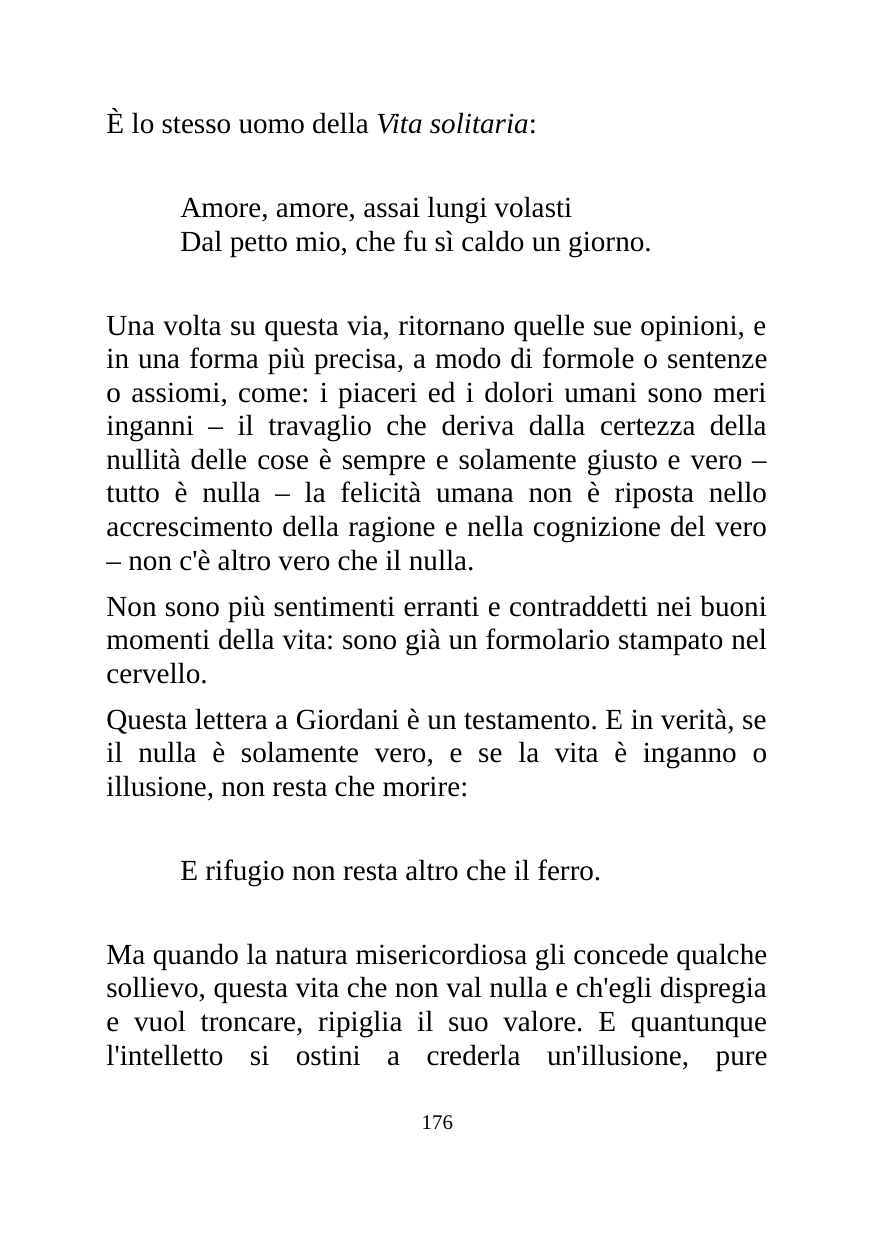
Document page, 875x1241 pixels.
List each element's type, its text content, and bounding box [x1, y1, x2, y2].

text È lo stesso uomo della Vita solitaria: [106, 106, 768, 140]
text Una volta su questa via, ritornano quelle sue opinioni, e in una forma più precisa, a modo di formole o sentenze o assiomi, come: i piaceri ed i dolori umani sono meri inganni – il travaglio che deriva dalla certezza della nullità delle cose è sempre e solamente giusto e vero – tutto è nulla – la felicità umana non è riposta nello accrescimento della ragione e nella cognizione del vero – non c'è altro vero che il nulla. [106, 308, 768, 576]
text Ma quando la natura misericordiosa gli concede qualche sollievo, questa vita che non val nulla e ch'egli dispregia e vuol troncare, ripiglia il suo valore. E quantunque l'intelletto si ostini a crederla un'illusione, pure [106, 937, 768, 1071]
text Non sono più sentimenti erranti e contraddetti nei buoni momenti della vita: sono già un formolario stampato nel cervello. [106, 589, 768, 689]
text E rifugio non resta altro che il ferro. [180, 853, 768, 887]
text Amore, amore, assai lungi volasti Dal petto mio, che fu sì caldo un giorno. [180, 190, 768, 257]
text Questa lettera a Giordani è un testamento. E in verità, se il nulla è solamente vero, e se la vita è inganno o illusione, non resta che morire: [106, 702, 768, 802]
